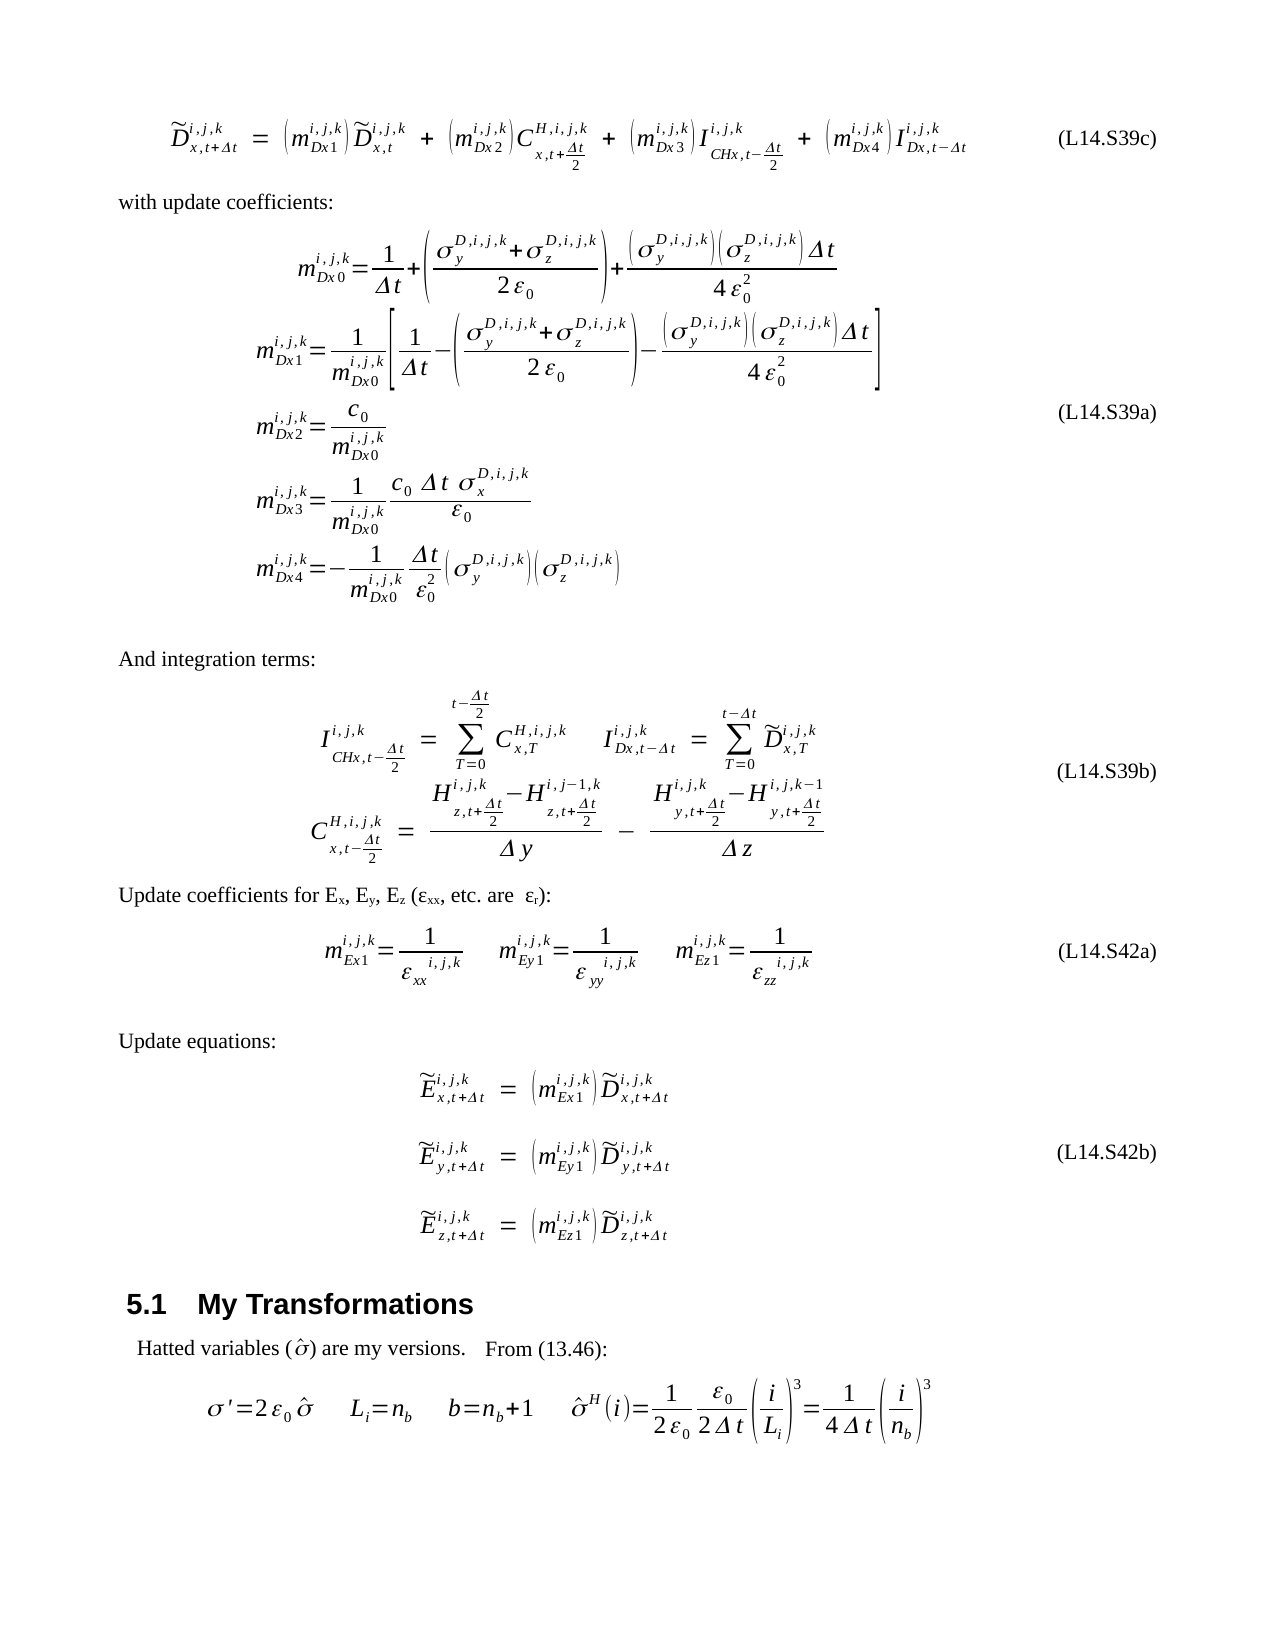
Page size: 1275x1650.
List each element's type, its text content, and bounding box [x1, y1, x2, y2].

text (L14.S39b) [118, 687, 1157, 867]
text with update coefficients: [118, 189, 1157, 214]
text Update coefficients for Ex, Ey, Ez (εxx, etc. are εr): [118, 882, 1157, 907]
subtitle My Transformations [118, 1287, 1157, 1321]
text From (13.46): [118, 1336, 1157, 1361]
text And integration terms: [118, 646, 1157, 672]
text Update equations: [118, 1028, 1157, 1054]
text (L14.S42a) [118, 922, 1157, 988]
text (L14.S39a) [118, 229, 1157, 606]
text (L14.S39c) [118, 118, 1157, 174]
text (L14.S42b) [118, 1069, 1157, 1245]
